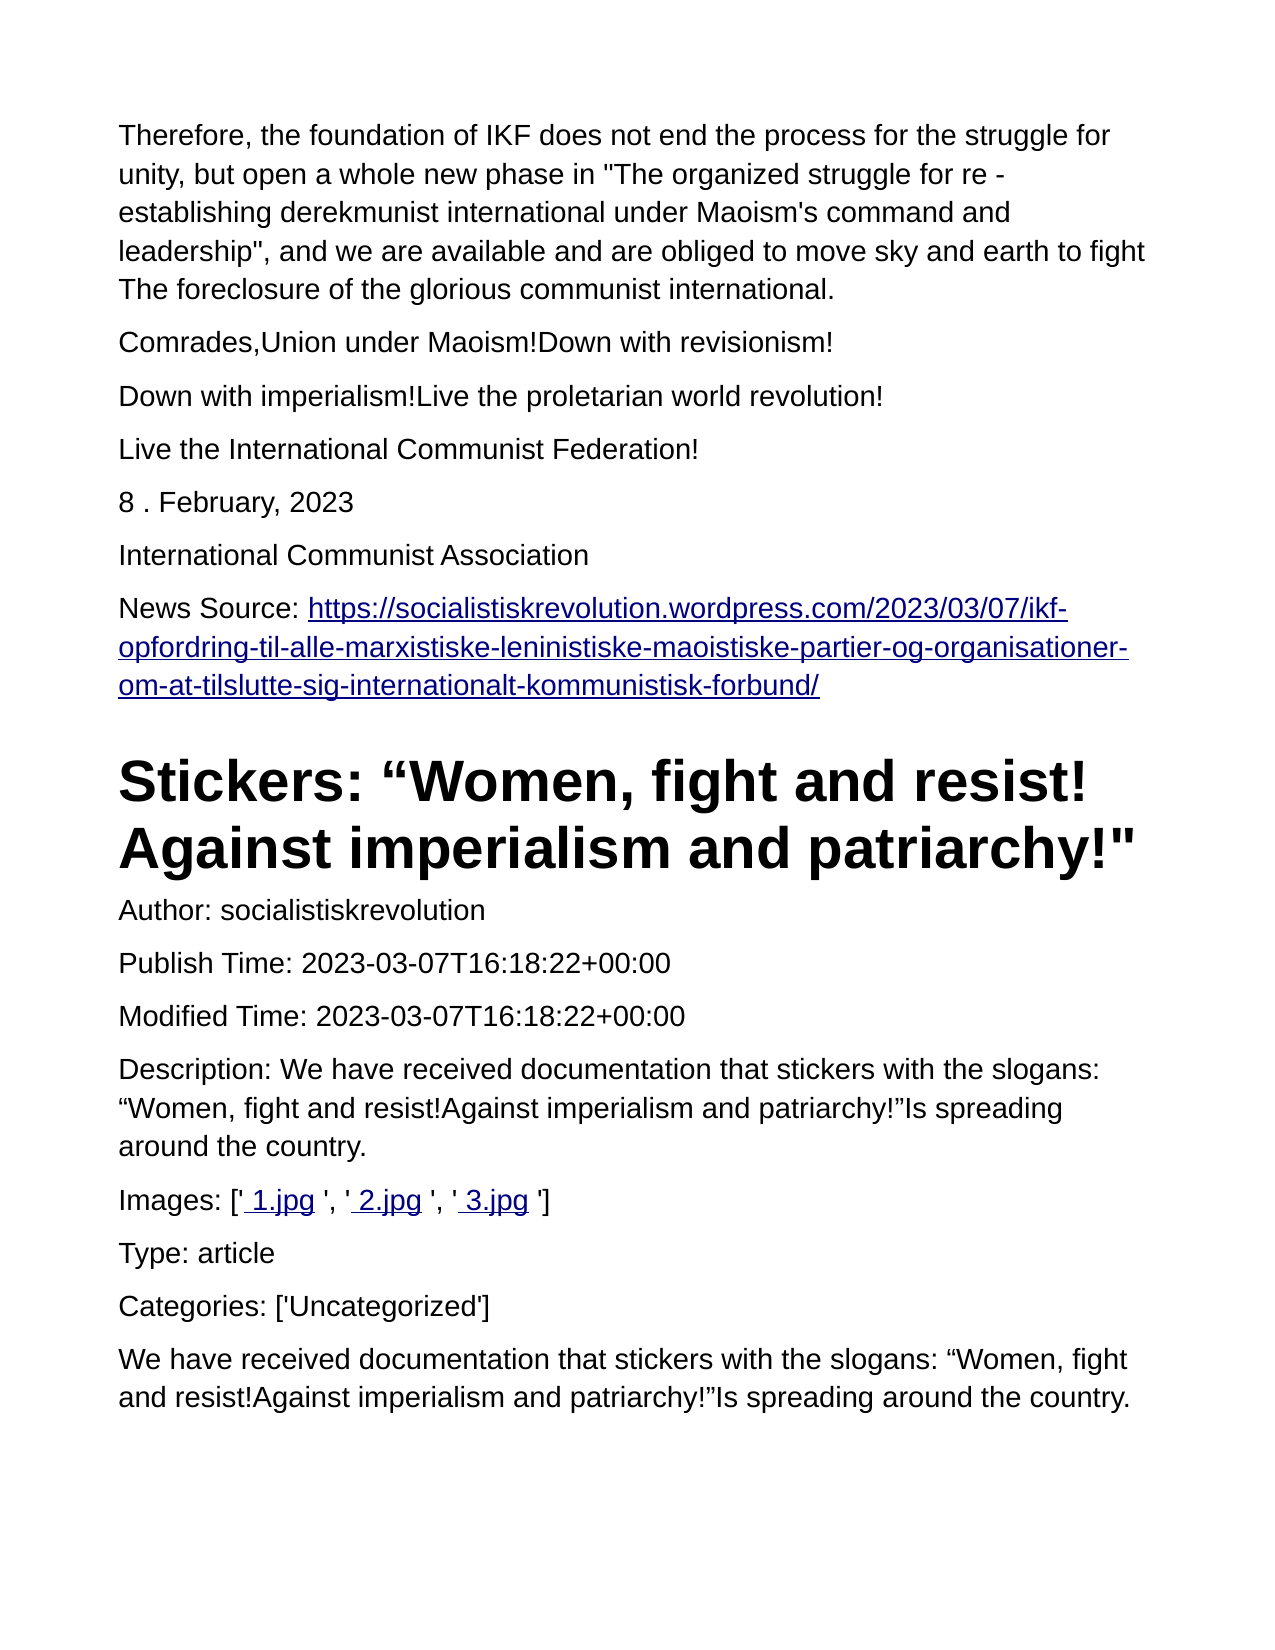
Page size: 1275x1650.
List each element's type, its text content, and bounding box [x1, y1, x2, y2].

text Therefore, the foundation of IKF does not end the process for the struggle for unity, but open a whole new phase in "The organized struggle for re -establishing derekmunist international under Maoism's command and leadership", and we are available and are obliged to move sky and earth to fight The foreclosure of the glorious communist international. [118, 118, 1157, 306]
text Publish Time: 2023-03-07T16:18:22+00:00 [118, 946, 1157, 979]
text Comrades,Union under Maoism!Down with revisionism! [118, 325, 1157, 359]
text Categories: ['Uncategorized'] [118, 1289, 1157, 1322]
text Modified Time: 2023-03-07T16:18:22+00:00 [118, 999, 1157, 1033]
text News Source: https://socialistiskrevolution.wordpress.com/2023/03/07/ikf-opfordring-til-alle-marxistiske-leninistiske-maoistiske-partier-og-organisationer-om-at-tilslutte-sig-internationalt-kommunistisk-forbund/ [118, 591, 1157, 702]
text Live the International Communist Federation! [118, 432, 1157, 465]
text Description: We have received documentation that stickers with the slogans: “Women, fight and resist!Against imperialism and patriarchy!”Is spreading around the country. [118, 1052, 1157, 1163]
text Type: article [118, 1236, 1157, 1269]
text Down with imperialism!Live the proletarian world revolution! [118, 378, 1157, 412]
text We have received documentation that stickers with the slogans: “Women, fight and resist!Against imperialism and patriarchy!”Is spreading around the country. [118, 1342, 1157, 1414]
text International Communist Association [118, 538, 1157, 571]
text 8 . February, 2023 [118, 485, 1157, 518]
subtitle Stickers: “Women, fight and resist!Against imperialism and patriarchy!" [118, 746, 1157, 880]
text Author: socialistiskrevolution [118, 893, 1157, 926]
text Images: [' 1.jpg ', ' 2.jpg ', ' 3.jpg '] [118, 1182, 1157, 1216]
